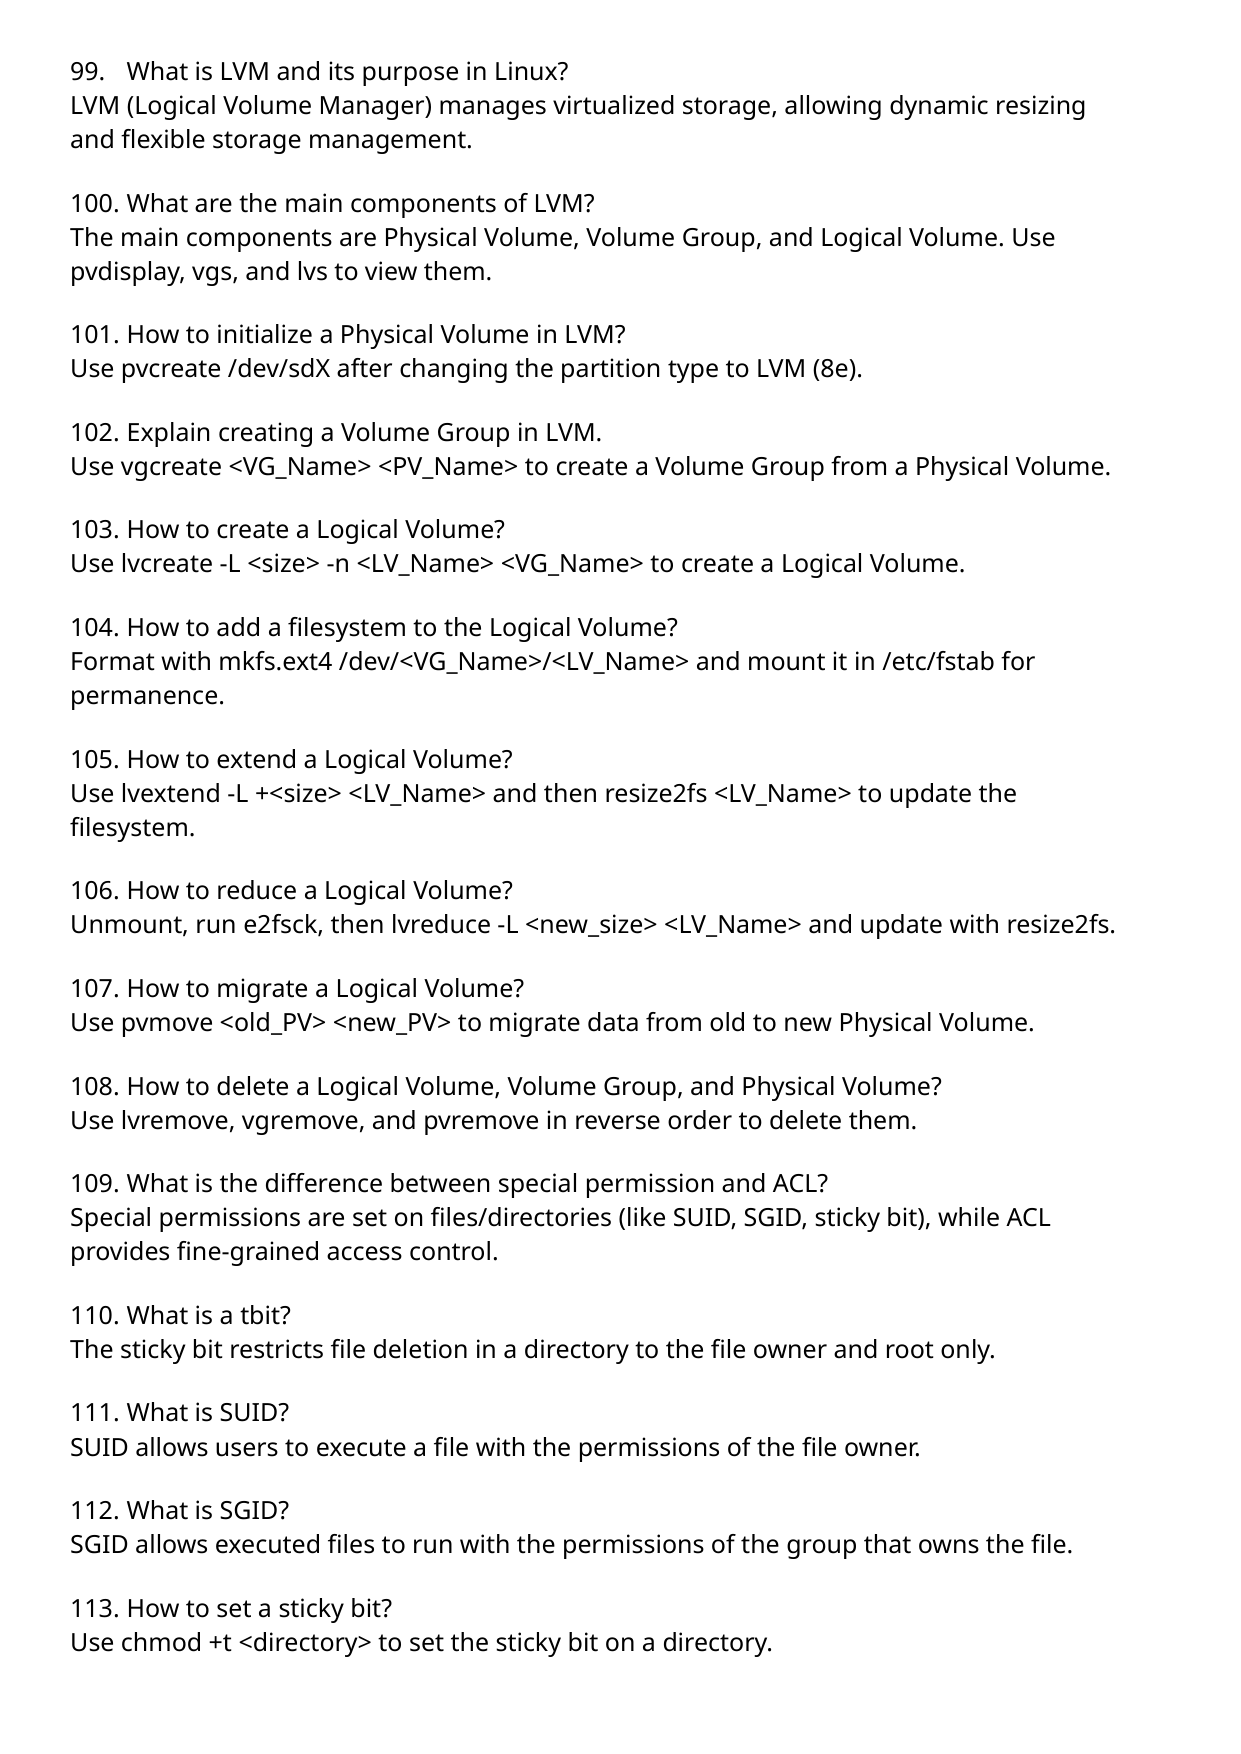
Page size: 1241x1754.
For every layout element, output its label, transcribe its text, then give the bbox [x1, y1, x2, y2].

list How to initialize a Physical Volume in LVM? Use pvcreate /dev/sdX after changing the partition type to LVM (8e). [70, 317, 1129, 385]
list How to migrate a Logical Volume? Use pvmove <old_PV> <new_PV> to migrate data from old to new Physical Volume. [70, 971, 1129, 1039]
list How to reduce a Logical Volume? Unmount, run e2fsck, then lvreduce -L <new_size> <LV_Name> and update with resize2fs. [70, 873, 1129, 941]
list Explain creating a Volume Group in LVM. Use vgcreate <VG_Name> <PV_Name> to create a Volume Group from a Physical Volume. [70, 414, 1129, 483]
list What is LVM and its purpose in Linux? LVM (Logical Volume Manager) manages virtualized storage, allowing dynamic resizing and flexible storage management. [70, 53, 1129, 156]
list What is the difference between special permission and ACL? Special permissions are set on files/directories (like SUID, SGID, sticky bit), while ACL provides fine-grained access control. [70, 1166, 1129, 1268]
list How to extend a Logical Volume? Use lvextend -L +<size> <LV_Name> and then resize2fs <LV_Name> to update the filesystem. [70, 741, 1129, 843]
list What is SGID? SGID allows executed files to run with the permissions of the group that owns the file. [70, 1493, 1129, 1561]
list What is a tbit? The sticky bit restricts file deletion in a directory to the file owner and root only. [70, 1297, 1129, 1366]
list How to add a filesystem to the Logical Volume? Format with mkfs.ext4 /dev/<VG_Name>/<LV_Name> and mount it in /etc/fstab for permanence. [70, 610, 1129, 712]
list How to set a sticky bit? Use chmod +t <directory> to set the sticky bit on a directory. [70, 1590, 1129, 1658]
list How to delete a Logical Volume, Volume Group, and Physical Volume? Use lvremove, vgremove, and pvremove in reverse order to delete them. [70, 1068, 1129, 1136]
list What are the main components of LVM? The main components are Physical Volume, Volume Group, and Logical Volume. Use pvdisplay, vgs, and lvs to view them. [70, 185, 1129, 287]
list How to create a Logical Volume? Use lvcreate -L <size> -n <LV_Name> <VG_Name> to create a Logical Volume. [70, 512, 1129, 580]
list What is SUID? SUID allows users to execute a file with the permissions of the file owner. [70, 1395, 1129, 1463]
